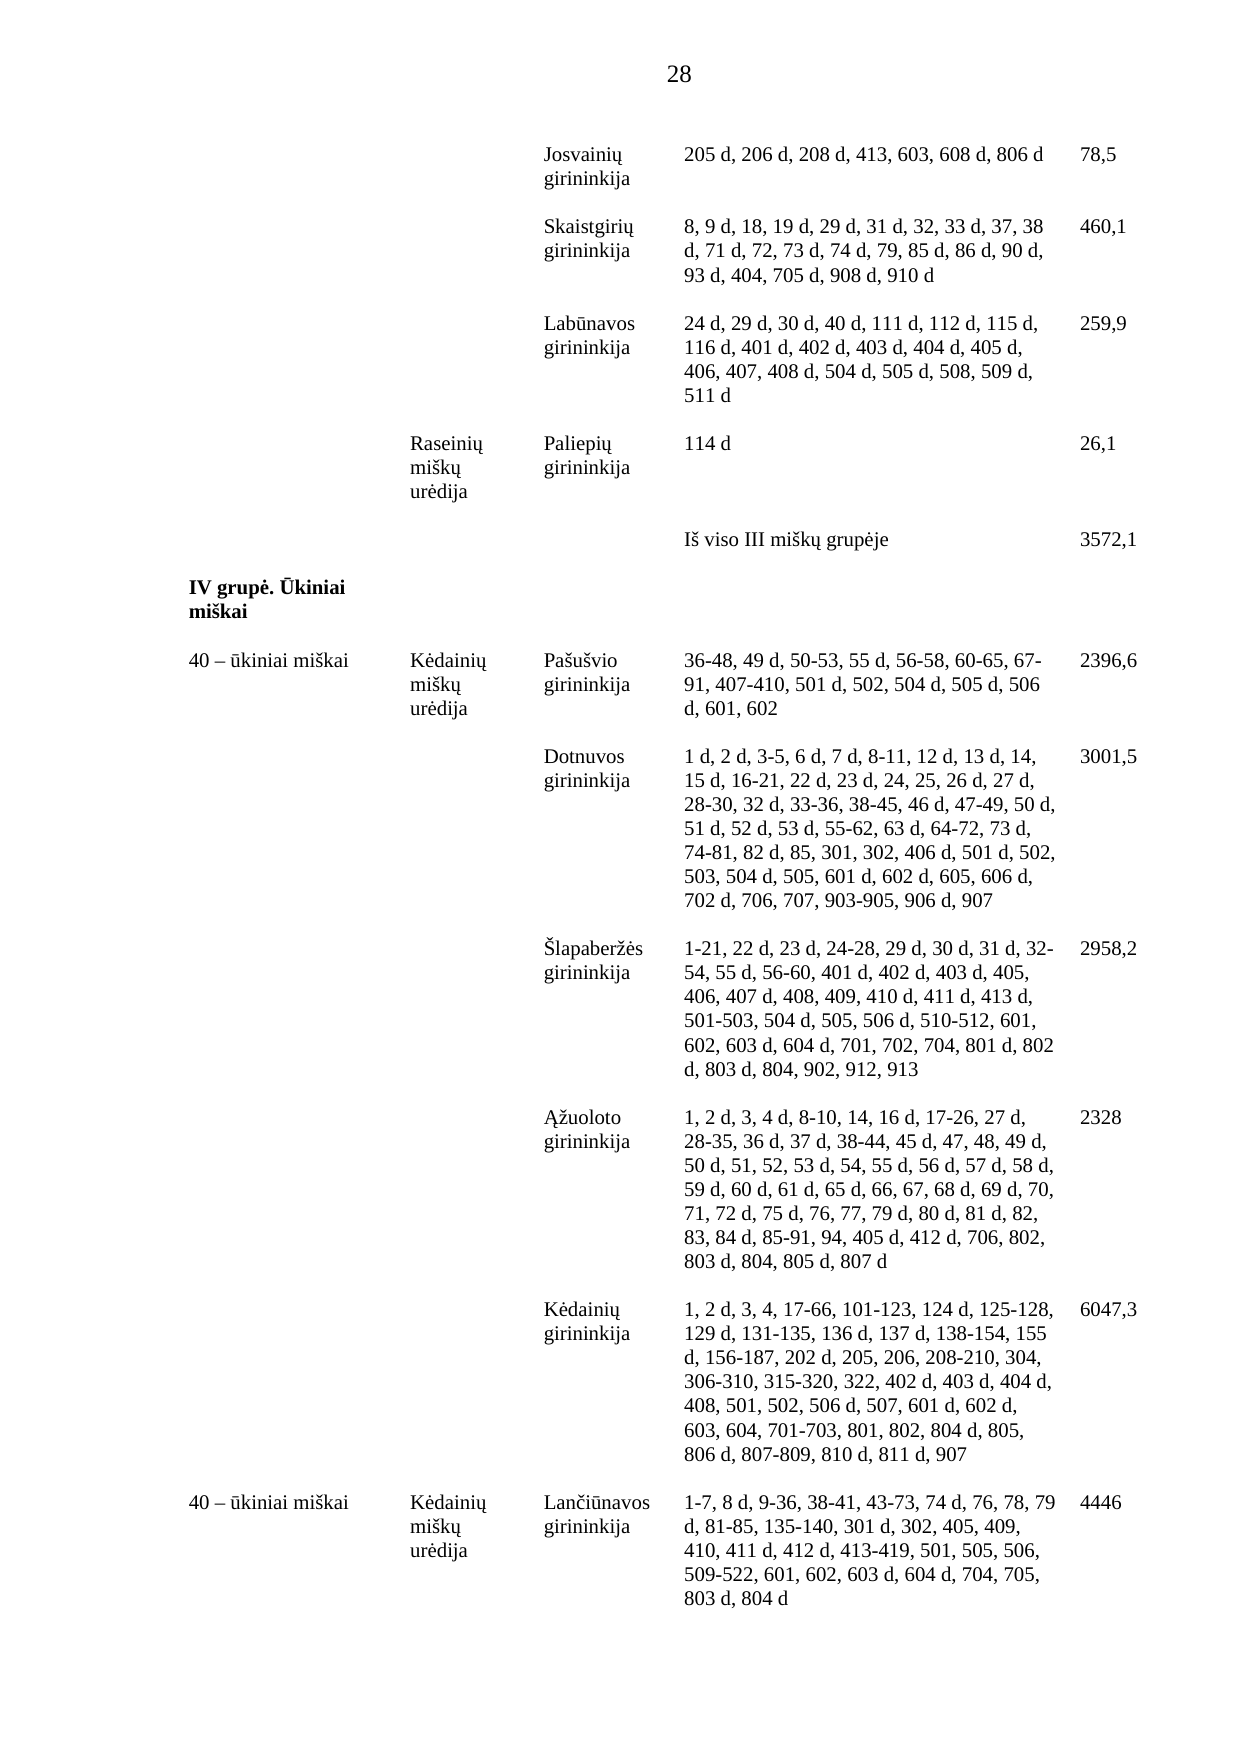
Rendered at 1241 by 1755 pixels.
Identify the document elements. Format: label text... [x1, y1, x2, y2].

table_cell [177, 1297, 399, 1466]
table_cell 460,1 [1069, 214, 1181, 287]
table_cell [532, 624, 673, 647]
table_cell Lančiūnavos girininkija [532, 1490, 673, 1610]
table_cell 1 d, 2 d, 3-5, 6 d, 7 d, 8-11, 12 d, 13 d, 14, 15 d, 16-21, 22 d, 23 d, 24, 25, 26 d, 27 d, 28-30, 32 d, 33-36, 38-45, 46 d, 47-49, 50 d, 51 d, 52 d, 53 d, 55-62, 63 d, 64-72, 73 d, 74-81, 82 d, 85, 301, 302, 406 d, 501 d, 502, 503, 504 d, 505, 601 d, 602 d, 605, 606 d, 702 d, 706, 707, 903-905, 906 d, 907 [673, 744, 1068, 912]
table_cell 2396,6 [1069, 648, 1181, 720]
table_cell [1069, 287, 1181, 311]
table_cell [399, 744, 532, 912]
table_cell [177, 1081, 399, 1105]
table_cell 1-21, 22 d, 23 d, 24-28, 29 d, 30 d, 31 d, 32-54, 55 d, 56-60, 401 d, 402 d, 403 d, 405, 406, 407 d, 408, 409, 410 d, 411 d, 413 d, 501-503, 504 d, 505, 506 d, 510-512, 601, 602, 603 d, 604 d, 701, 702, 704, 801 d, 802 d, 803 d, 804, 902, 912, 913 [673, 936, 1068, 1081]
table_cell [532, 912, 673, 936]
table_cell 78,5 [1069, 142, 1181, 190]
table_cell 4446 [1069, 1490, 1181, 1610]
table_cell 259,9 [1069, 311, 1181, 407]
table_cell [1069, 575, 1181, 623]
table_cell 2328 [1069, 1105, 1181, 1273]
table_cell Paliepių girininkija [532, 431, 673, 503]
table_cell [399, 1105, 532, 1273]
table_cell Skaistgirių girininkija [532, 214, 673, 287]
table_cell [177, 1466, 399, 1490]
table_cell [673, 551, 1068, 575]
table_cell [399, 1297, 532, 1466]
table_cell 3572,1 [1069, 527, 1181, 551]
table_cell [532, 1081, 673, 1105]
table_cell [177, 624, 399, 647]
table_cell Kėdainių girininkija [532, 1297, 673, 1466]
table_cell 36-48, 49 d, 50-53, 55 d, 56-58, 60-65, 67-91, 407-410, 501 d, 502, 504 d, 505 d, 506 d, 601, 602 [673, 648, 1068, 720]
table_cell [399, 190, 532, 214]
table_cell [399, 118, 532, 142]
table_cell [399, 912, 532, 936]
table_cell [399, 214, 532, 287]
table_cell [399, 527, 532, 551]
table_cell 24 d, 29 d, 30 d, 40 d, 111 d, 112 d, 115 d, 116 d, 401 d, 402 d, 403 d, 404 d, 405 d, 406, 407, 408 d, 504 d, 505 d, 508, 509 d, 511 d [673, 311, 1068, 407]
table_cell [1069, 407, 1181, 431]
table_cell [399, 287, 532, 311]
table_cell [177, 936, 399, 1081]
table_cell Ąžuoloto girininkija [532, 1105, 673, 1273]
table_cell [673, 503, 1068, 527]
table_cell [177, 720, 399, 744]
table_cell Labūnavos girininkija [532, 311, 673, 407]
table_cell Kėdainių miškų urėdija [399, 648, 532, 720]
table_cell [177, 527, 399, 551]
table_cell [177, 1610, 399, 1634]
table_cell [177, 311, 399, 407]
table_cell [177, 503, 399, 527]
table_cell 3001,5 [1069, 744, 1181, 912]
table_cell [177, 1105, 399, 1273]
table_cell 40 – ūkiniai miškai [177, 1490, 399, 1610]
table_cell [532, 1610, 673, 1634]
table_cell [1069, 624, 1181, 647]
table_cell [399, 936, 532, 1081]
table_cell 8, 9 d, 18, 19 d, 29 d, 31 d, 32, 33 d, 37, 38 d, 71 d, 72, 73 d, 74 d, 79, 85 d, 86 d, 90 d, 93 d, 404, 705 d, 908 d, 910 d [673, 214, 1068, 287]
table_cell 26,1 [1069, 431, 1181, 503]
table_cell [532, 118, 673, 142]
table_cell [673, 624, 1068, 647]
table_cell [673, 407, 1068, 431]
table_cell Dotnuvos girininkija [532, 744, 673, 912]
table_cell [177, 912, 399, 936]
table_cell [177, 142, 399, 190]
table_cell [177, 190, 399, 214]
table_cell [673, 575, 1068, 623]
table_cell 40 – ūkiniai miškai [177, 648, 399, 720]
table_cell [399, 311, 532, 407]
table_cell [673, 1081, 1068, 1105]
table_cell Pašušvio girininkija [532, 648, 673, 720]
table_cell [177, 431, 399, 503]
table_cell [673, 190, 1068, 214]
table_cell [673, 1466, 1068, 1490]
table_cell 114 d [673, 431, 1068, 503]
table_cell [1069, 503, 1181, 527]
table_cell [399, 142, 532, 190]
table_cell [1069, 1081, 1181, 1105]
table_cell [673, 118, 1068, 142]
table_cell [1069, 1610, 1181, 1634]
table_cell [399, 503, 532, 527]
table_cell [673, 720, 1068, 744]
table_cell [177, 551, 399, 575]
table_cell [177, 1273, 399, 1297]
table_cell [532, 1273, 673, 1297]
table_cell Kėdainių miškų urėdija [399, 1490, 532, 1610]
table_cell [1069, 1466, 1181, 1490]
table_cell [399, 551, 532, 575]
table_cell 205 d, 206 d, 208 d, 413, 603, 608 d, 806 d [673, 142, 1068, 190]
table_cell [399, 720, 532, 744]
table_cell [177, 118, 399, 142]
table_cell 1, 2 d, 3, 4 d, 8-10, 14, 16 d, 17-26, 27 d, 28-35, 36 d, 37 d, 38-44, 45 d, 47, 48, 49 d, 50 d, 51, 52, 53 d, 54, 55 d, 56 d, 57 d, 58 d, 59 d, 60 d, 61 d, 65 d, 66, 67, 68 d, 69 d, 70, 71, 72 d, 75 d, 76, 77, 79 d, 80 d, 81 d, 82, 83, 84 d, 85-91, 94, 405 d, 412 d, 706, 802, 803 d, 804, 805 d, 807 d [673, 1105, 1068, 1273]
table_cell [1069, 720, 1181, 744]
table_cell [532, 503, 673, 527]
table_cell IV grupė. Ūkiniai miškai [177, 575, 399, 623]
table_cell 6047,3 [1069, 1297, 1181, 1466]
table_cell [177, 744, 399, 912]
table_cell [673, 912, 1068, 936]
table_cell Josvainių girininkija [532, 142, 673, 190]
table_cell [399, 407, 532, 431]
table_cell Raseinių miškų urėdija [399, 431, 532, 503]
table_cell 1, 2 d, 3, 4, 17-66, 101-123, 124 d, 125-128, 129 d, 131-135, 136 d, 137 d, 138-154, 155 d, 156-187, 202 d, 205, 206, 208-210, 304, 306-310, 315-320, 322, 402 d, 403 d, 404 d, 408, 501, 502, 506 d, 507, 601 d, 602 d, 603, 604, 701-703, 801, 802, 804 d, 805, 806 d, 807-809, 810 d, 811 d, 907 [673, 1297, 1068, 1466]
table_cell 2958,2 [1069, 936, 1181, 1081]
table_cell [673, 1610, 1068, 1634]
table_cell [673, 1273, 1068, 1297]
table_cell Šlapaberžės girininkija [532, 936, 673, 1081]
table_cell [532, 1466, 673, 1490]
table_cell [399, 1610, 532, 1634]
table_cell [1069, 190, 1181, 214]
table_cell [399, 575, 532, 623]
table_cell [399, 1081, 532, 1105]
table_cell [532, 575, 673, 623]
table_cell [673, 287, 1068, 311]
table_cell [1069, 912, 1181, 936]
table_cell [532, 720, 673, 744]
table_cell [1069, 118, 1181, 142]
table_cell [177, 407, 399, 431]
table_cell [532, 527, 673, 551]
table_cell [1069, 551, 1181, 575]
table_cell [177, 214, 399, 287]
table_cell [1069, 1273, 1181, 1297]
table_cell [399, 1273, 532, 1297]
table_cell [399, 1466, 532, 1490]
table_cell [532, 551, 673, 575]
table_cell Iš viso III miškų grupėje [673, 527, 1068, 551]
table_cell [399, 624, 532, 647]
table_cell [177, 287, 399, 311]
table_cell [532, 407, 673, 431]
table_cell 1-7, 8 d, 9-36, 38-41, 43-73, 74 d, 76, 78, 79 d, 81-85, 135-140, 301 d, 302, 405, 409, 410, 411 d, 412 d, 413-419, 501, 505, 506, 509-522, 601, 602, 603 d, 604 d, 704, 705, 803 d, 804 d [673, 1490, 1068, 1610]
table_cell [532, 190, 673, 214]
table_cell [532, 287, 673, 311]
